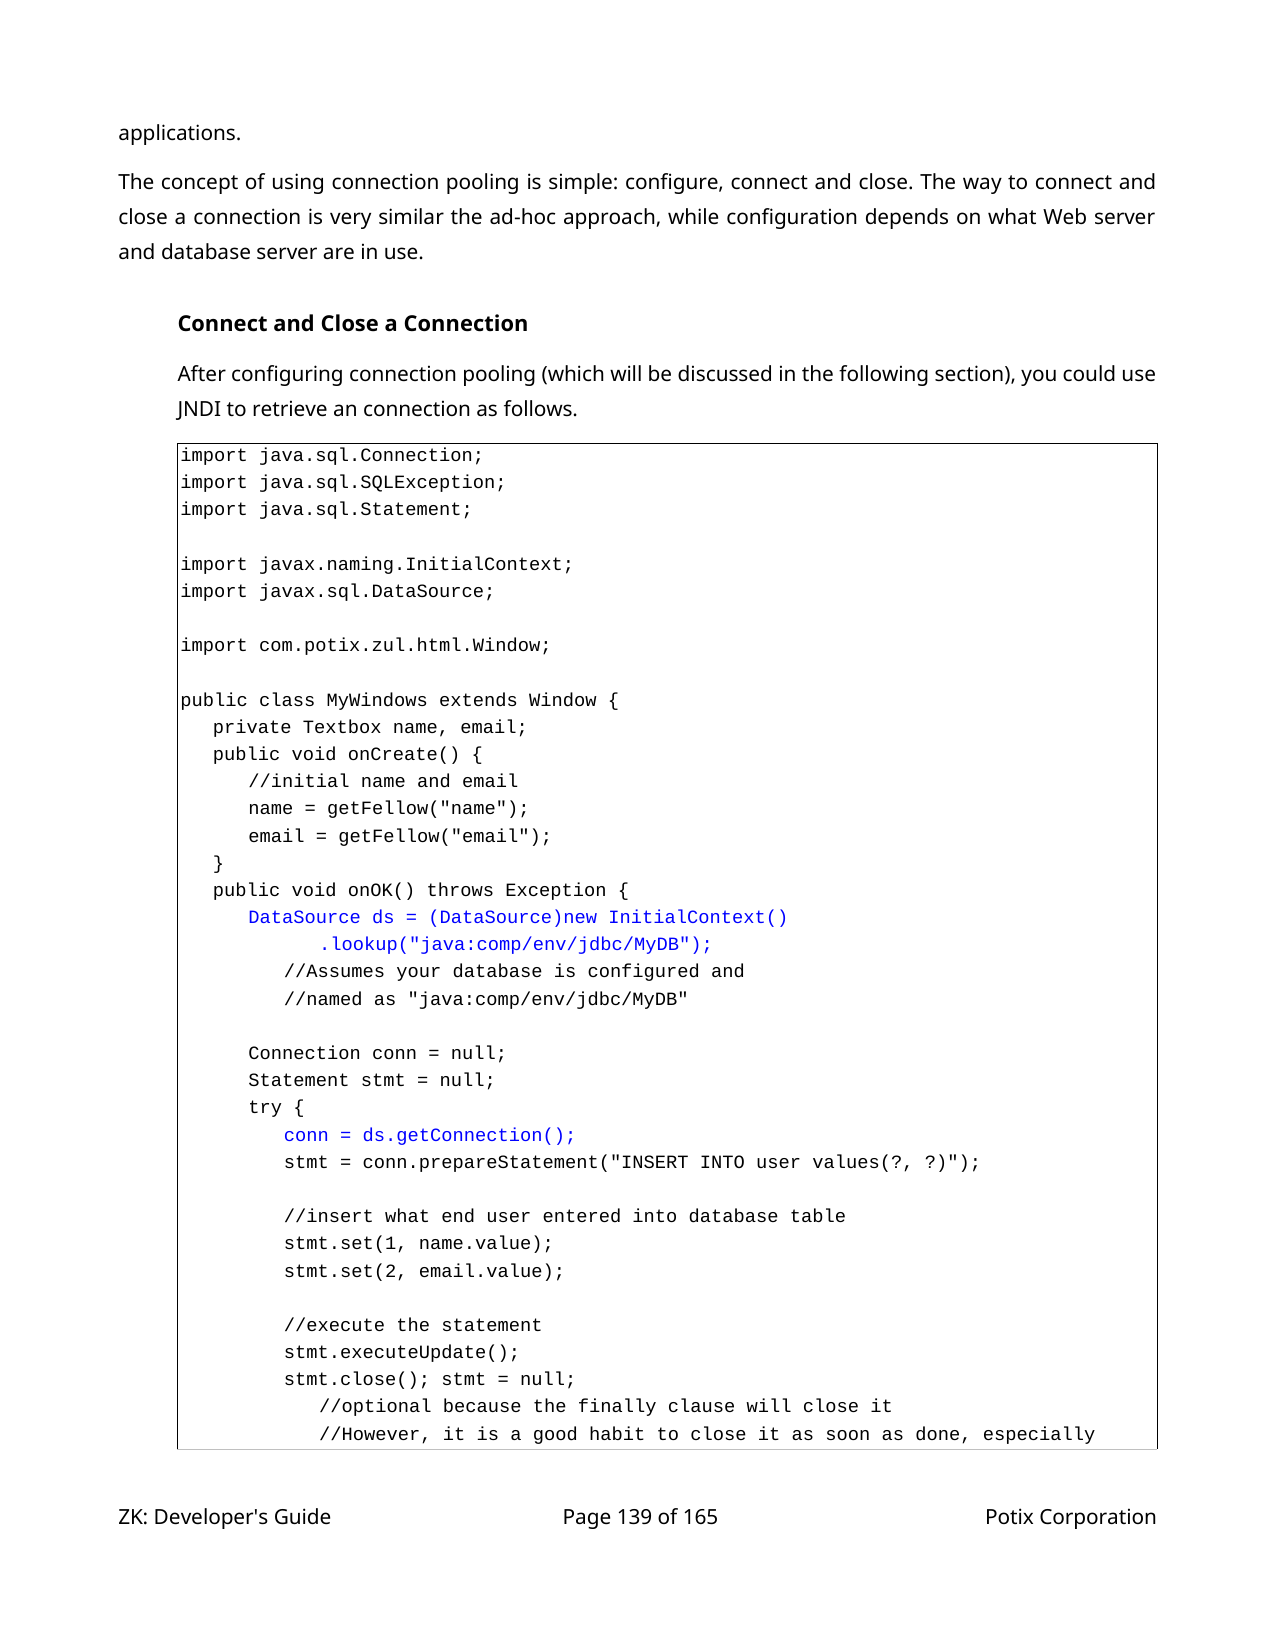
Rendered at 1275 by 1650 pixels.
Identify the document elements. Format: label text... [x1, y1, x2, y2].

text try { [178, 1095, 1157, 1119]
text import com.potix.zul.html.Window; [178, 633, 1157, 657]
text The concept of using connection pooling is simple: configure, connect and close. The way to connect and close a connection is very similar the ad-hoc approach, while configuration depends on what Web server and database server are in use. [118, 167, 1157, 266]
text stmt = conn.prepareStatement("INSERT INTO user values(?, ?)"); [178, 1150, 1157, 1174]
text .lookup("java:comp/env/jdbc/MyDB"); [178, 932, 1157, 956]
text Statement stmt = null; [178, 1068, 1157, 1092]
text stmt.executeUpdate(); [178, 1340, 1157, 1364]
text stmt.set(1, name.value); [178, 1231, 1157, 1256]
text //initial name and email [178, 769, 1157, 793]
text //optional because the finally clause will close it [178, 1394, 1157, 1419]
text import java.sql.Statement; [178, 497, 1157, 521]
text //execute the statement [178, 1313, 1157, 1337]
text import java.sql.Connection; [178, 444, 1157, 467]
text public void onOK() throws Exception { [178, 878, 1157, 902]
text private Textbox name, email; [178, 715, 1157, 739]
text import java.sql.SQLException; [178, 470, 1157, 494]
text DataSource ds = (DataSource)new InitialContext() [178, 905, 1157, 929]
text //However, it is a good habit to close it as soon as done, especially [178, 1422, 1157, 1449]
text //named as "java:comp/env/jdbc/MyDB" [178, 987, 1157, 1011]
subtitle Connect and Close a Connection [177, 308, 1157, 338]
text After configuring connection pooling (which will be discussed in the following section), you could use JNDI to retrieve an connection as follows. [177, 359, 1157, 422]
text name = getFellow("name"); [178, 796, 1157, 821]
text } [178, 851, 1157, 875]
text email = getFellow("email"); [178, 823, 1157, 848]
text stmt.set(2, email.value); [178, 1258, 1157, 1283]
text //Assumes your database is configured and [178, 959, 1157, 984]
text import javax.sql.DataSource; [178, 579, 1157, 603]
text public void onCreate() { [178, 742, 1157, 766]
text applications. [118, 118, 1157, 146]
text stmt.close(); stmt = null; [178, 1367, 1157, 1391]
text import javax.naming.InitialContext; [178, 552, 1157, 576]
text Connection conn = null; [178, 1041, 1157, 1065]
text public class MyWindows extends Window { [178, 687, 1157, 712]
text //insert what end user entered into database table [178, 1204, 1157, 1228]
text conn = ds.getConnection(); [178, 1122, 1157, 1147]
